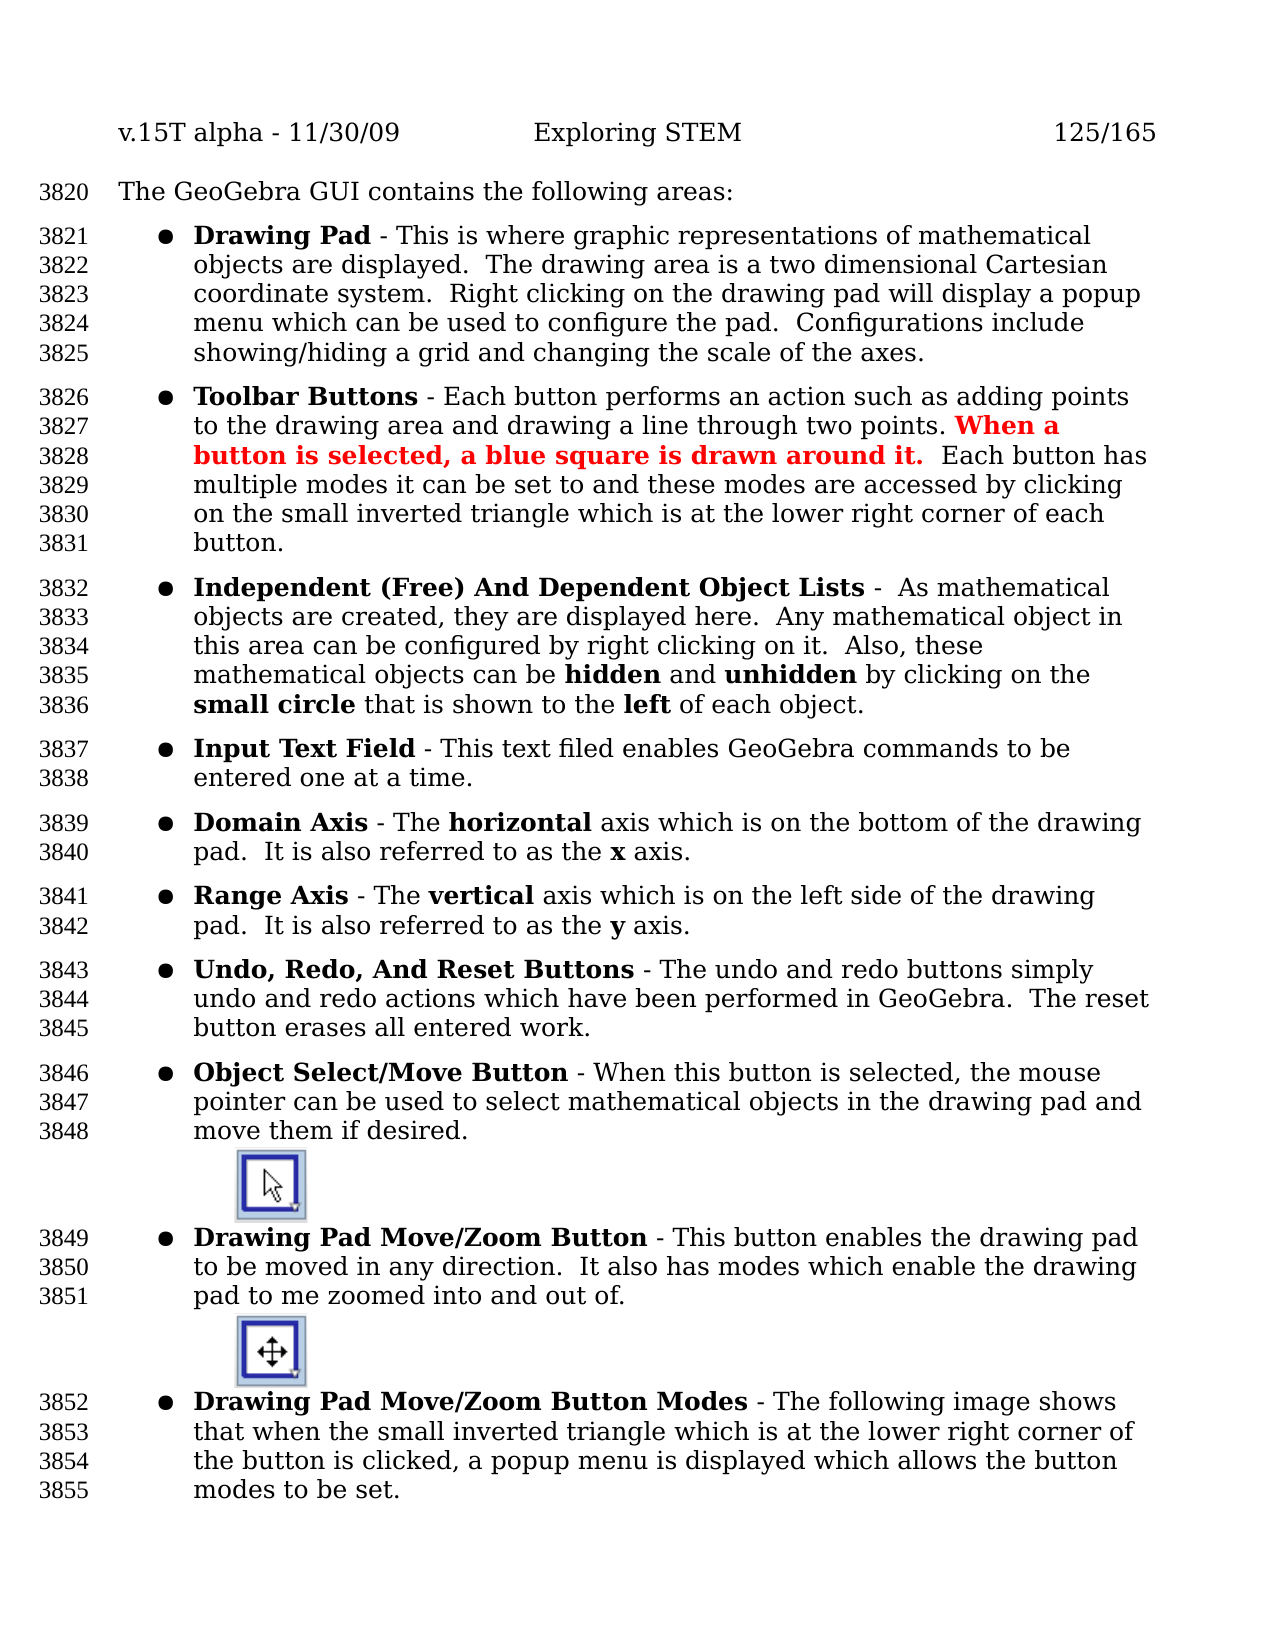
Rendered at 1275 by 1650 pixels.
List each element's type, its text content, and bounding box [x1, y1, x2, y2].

list Toolbar Buttons - Each button performs an action such as adding points to the drawing area and drawing a line through two points. When a button is selected, a blue square is drawn around it. Each button has multiple modes it can be set to and these modes are accessed by clicking on the small inverted triangle which is at the lower right corner of each button. [156, 382, 1157, 558]
list Drawing Pad - This is where graphic representations of mathematical objects are displayed. The drawing area is a two dimensional Cartesian coordinate system. Right clicking on the drawing pad will display a popup menu which can be used to configure the pad. Configurations include showing/hiding a grid and changing the scale of the axes. [156, 221, 1157, 367]
list Object Select/Move Button - When this button is selected, the mouse pointer can be used to select mathematical objects in the drawing pad and move them if desired. [156, 1058, 1157, 1146]
picture [234, 1313, 308, 1388]
list Domain Axis - The horizontal axis which is on the bottom of the drawing pad. It is also referred to as the x axis. [156, 808, 1157, 866]
list Input Text Field - This text filed enables GeoGebra commands to be entered one at a time. [156, 734, 1157, 793]
picture [234, 1147, 308, 1223]
list Range Axis - The vertical axis which is on the left side of the drawing pad. It is also referred to as the y axis. [156, 881, 1157, 940]
list Independent (Free) And Dependent Object Lists - As mathematical objects are created, they are displayed here. Any mathematical object in this area can be configured by right clicking on it. Also, these mathematical objects can be hidden and unhidden by clicking on the small circle that is shown to the left of each object. [156, 573, 1157, 719]
list Drawing Pad Move/Zoom Button Modes - The following image shows that when the small inverted triangle which is at the lower right corner of the button is clicked, a popup menu is displayed which allows the button modes to be set. [156, 1385, 1157, 1504]
list Undo, Redo, And Reset Buttons - The undo and redo buttons simply undo and redo actions which have been performed in GeoGebra. The reset button erases all entered work. [156, 955, 1157, 1043]
text The GeoGebra GUI contains the following areas: [118, 177, 1157, 206]
list Drawing Pad Move/Zoom Button - This button enables the drawing pad to be moved in any direction. It also has modes which enable the drawing pad to me zoomed into and out of. [156, 1220, 1157, 1310]
